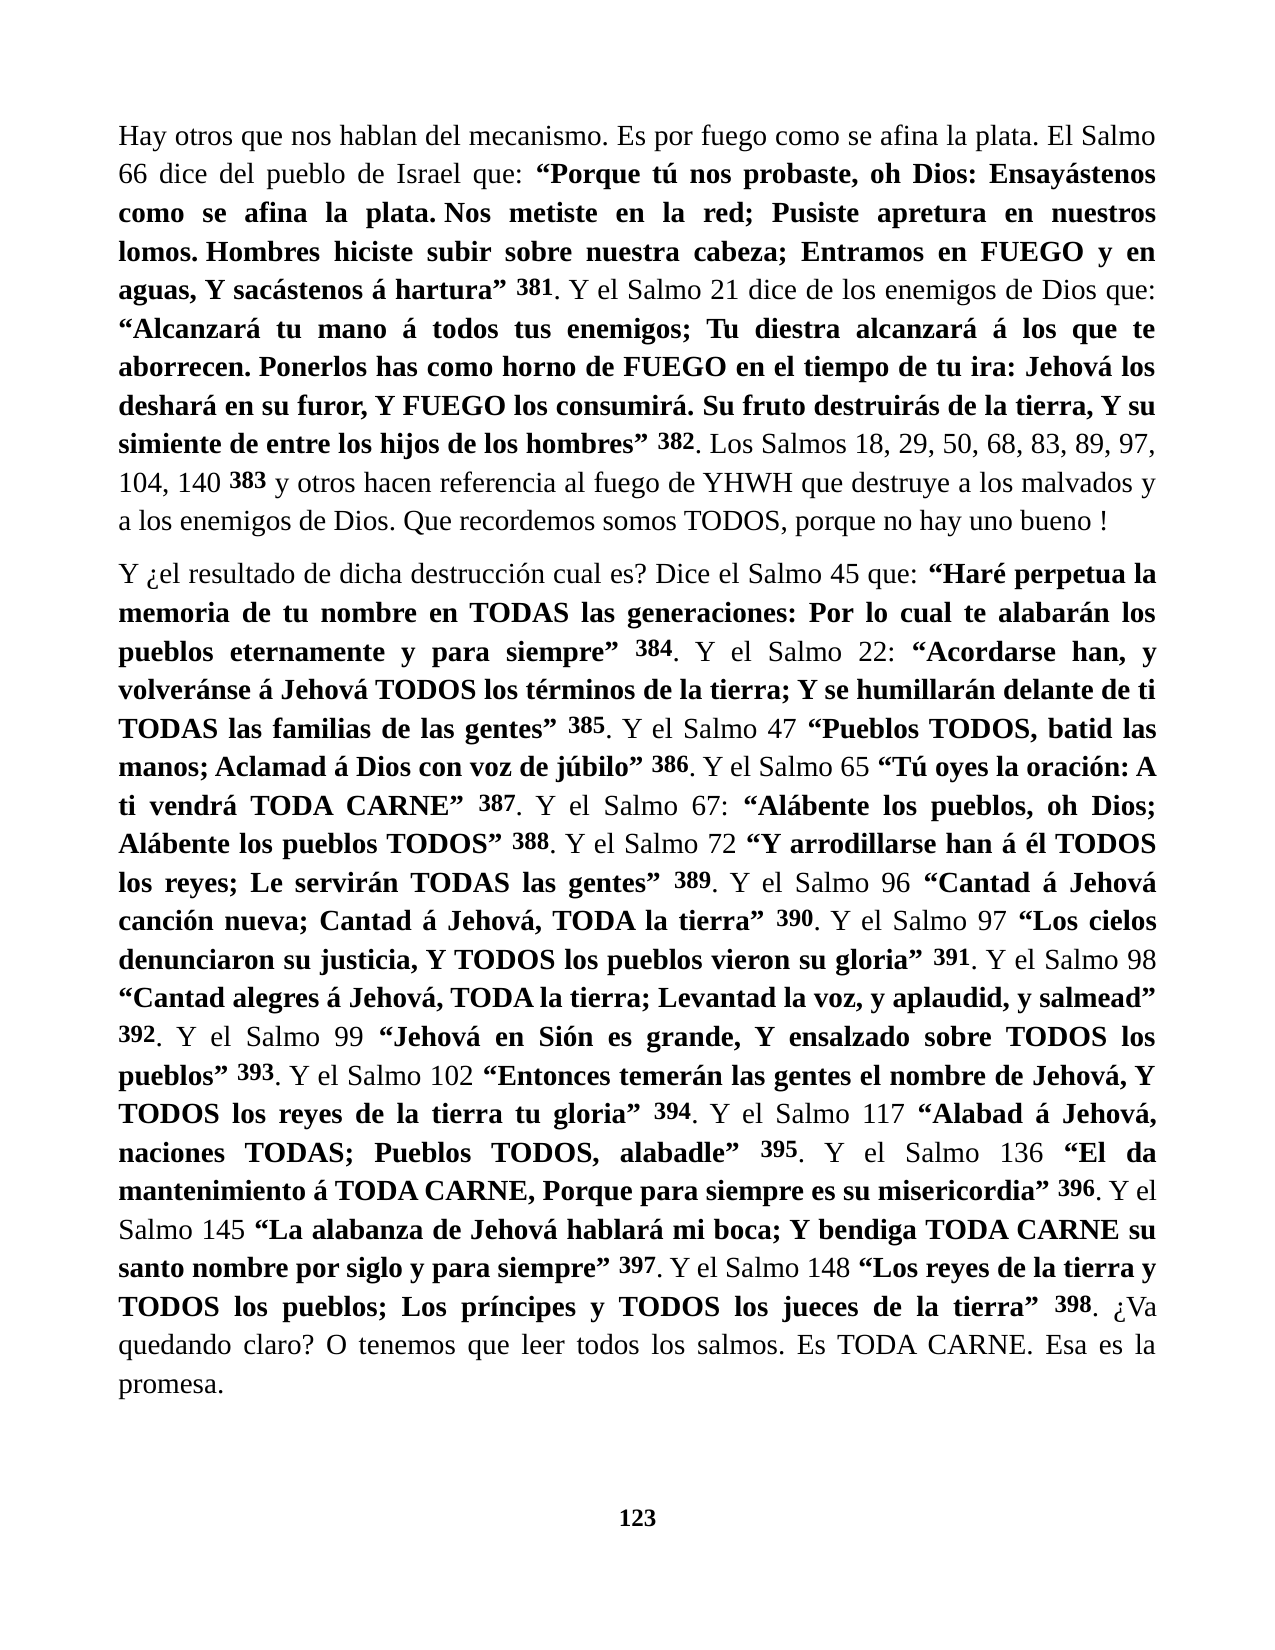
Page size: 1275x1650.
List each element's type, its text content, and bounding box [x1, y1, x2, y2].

text Hay otros que nos hablan del mecanismo. Es por fuego como se afina la plata. El Salmo 66 dice del pueblo de Israel que: “Porque tú nos probaste, oh Dios: Ensayástenos como se afina la plata. Nos metiste en la red; Pusiste apretura en nuestros lomos. Hombres hiciste subir sobre nuestra cabeza; Entramos en FUEGO y en aguas, Y sacástenos á hartura” . Y el Salmo 21 dice de los enemigos de Dios que: “Alcanzará tu mano á todos tus enemigos; Tu diestra alcanzará á los que te aborrecen. Ponerlos has como horno de FUEGO en el tiempo de tu ira: Jehová los deshará en su furor, Y FUEGO los consumirá. Su fruto destruirás de la tierra, Y su simiente de entre los hijos de los hombres” . Los Salmos 18, 29, 50, 68, 83, 89, 97, 104, 140 y otros hacen referencia al fuego de YHWH que destruye a los malvados y a los enemigos de Dios. Que recordemos somos TODOS, porque no hay uno bueno ! [118, 118, 1157, 537]
text Y ¿el resultado de dicha destrucción cual es? Dice el Salmo 45 que: “Haré perpetua la memoria de tu nombre en TODAS las generaciones: Por lo cual te alabarán los pueblos eternamente y para siempre” . Y el Salmo 22: “Acordarse han, y volveránse á Jehová TODOS los términos de la tierra; Y se humillarán delante de ti TODAS las familias de las gentes” . Y el Salmo 47 “Pueblos TODOS, batid las manos; Aclamad á Dios con voz de júbilo” . Y el Salmo 65 “Tú oyes la oración: A ti vendrá TODA CARNE” . Y el Salmo 67: “Alábente los pueblos, oh Dios; Alábente los pueblos TODOS” . Y el Salmo 72 “Y arrodillarse han á él TODOS los reyes; Le servirán TODAS las gentes” . Y el Salmo 96 “Cantad á Jehová canción nueva; Cantad á Jehová, TODA la tierra” . Y el Salmo 97 “Los cielos denunciaron su justicia, Y TODOS los pueblos vieron su gloria” . Y el Salmo 98 “Cantad alegres á Jehová, TODA la tierra; Levantad la voz, y aplaudid, y salmead” . Y el Salmo 99 “Jehová en Sión es grande, Y ensalzado sobre TODOS los pueblos” . Y el Salmo 102 “Entonces temerán las gentes el nombre de Jehová, Y TODOS los reyes de la tierra tu gloria” . Y el Salmo 117 “Alabad á Jehová, naciones TODAS; Pueblos TODOS, alabadle” . Y el Salmo 136 “El da mantenimiento á TODA CARNE, Porque para siempre es su misericordia” . Y el Salmo 145 “La alabanza de Jehová hablará mi boca; Y bendiga TODA CARNE su santo nombre por siglo y para siempre” . Y el Salmo 148 “Los reyes de la tierra y TODOS los pueblos; Los príncipes y TODOS los jueces de la tierra” . ¿Va quedando claro? O tenemos que leer todos los salmos. Es TODA CARNE. Esa es la promesa. [118, 557, 1157, 1399]
